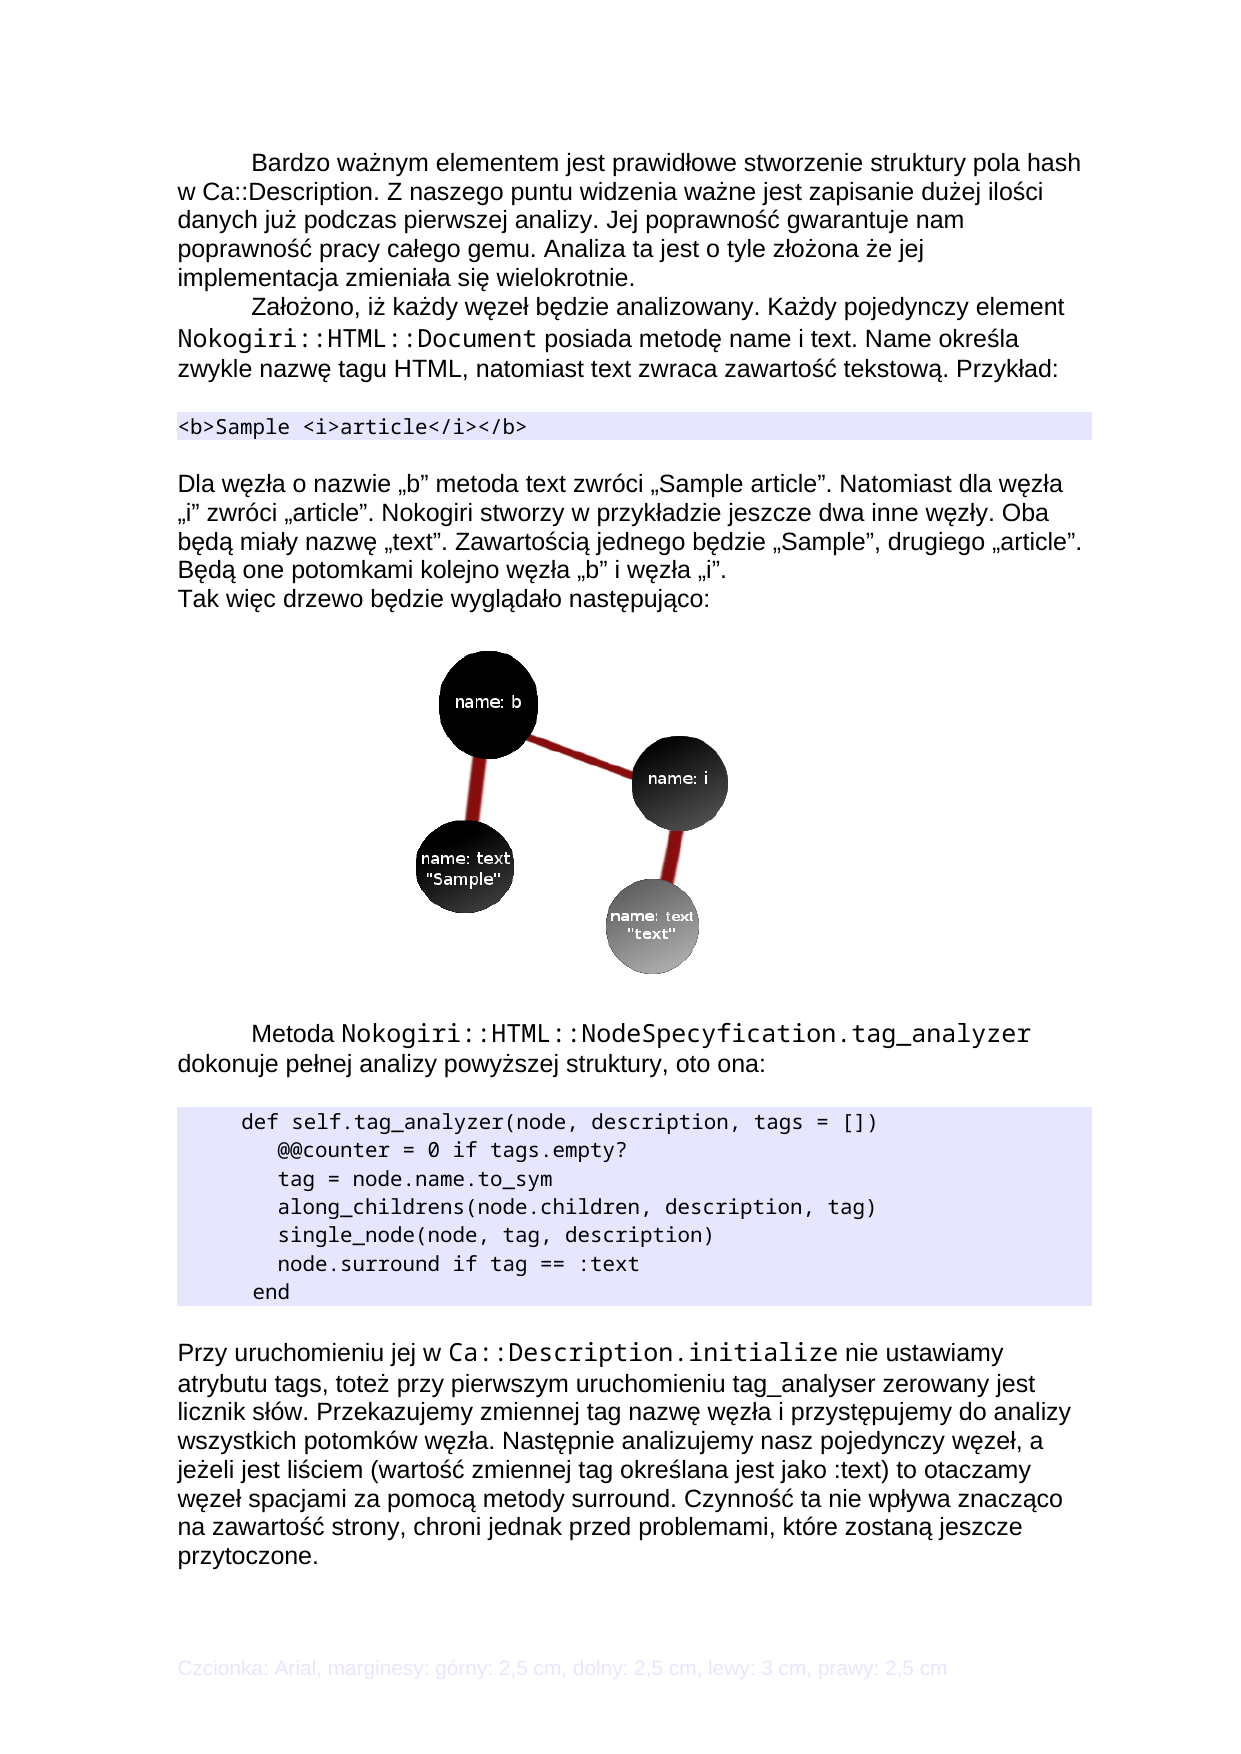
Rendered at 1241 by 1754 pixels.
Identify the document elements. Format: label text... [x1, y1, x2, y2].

text node.surround if tag == :text [177, 1249, 1092, 1277]
text Metoda Nokogiri::HTML::NodeSpecyfication.tag_analyzer dokonuje pełnej analizy powyższej struktury, oto ona: [177, 1015, 1092, 1078]
text tag = node.name.to_sym [177, 1164, 1092, 1192]
text Przy uruchomieniu jej w Ca::Description.initialize nie ustawiamy atrybutu tags, toteż przy pierwszym uruchomieniu tag_analyser zerowany jest licznik słów. Przekazujemy zmiennej tag nazwę węzła i przystępujemy do analizy wszystkich potomków węzła. Następnie analizujemy nasz pojedynczy węzeł, a jeżeli jest liściem (wartość zmiennej tag określana jest jako :text) to otaczamy węzeł spacjami za pomocą metody surround. Czynność ta nie wpływa znacząco na zawartość strony, chroni jednak przed problemami, które zostaną jeszcze przytoczone. [177, 1334, 1092, 1570]
text @@counter = 0 if tags.empty? [177, 1135, 1092, 1164]
text Bardzo ważnym elementem jest prawidłowe stworzenie struktury pola hash w Ca::Description. Z naszego puntu widzenia ważne jest zapisanie dużej ilości danych już podczas pierwszej analizy. Jej poprawność gwarantuje nam poprawność pracy całego gemu. Analiza ta jest o tyle złożona że jej implementacja zmieniała się wielokrotnie. [177, 148, 1092, 291]
picture [405, 627, 764, 988]
text Tak więc drzewo będzie wyglądało następująco: [177, 584, 1092, 613]
text end [177, 1277, 1092, 1306]
text def self.tag_analyzer(node, description, tags = []) [177, 1107, 1092, 1135]
text along_childrens(node.children, description, tag) [177, 1192, 1092, 1221]
text Dla węzła o nazwie „b” metoda text zwróci „Sample article”. Natomiast dla węzła „i” zwróci „article”. Nokogiri stworzy w przykładzie jeszcze dwa inne węzły. Oba będą miały nazwę „text”. Zawartością jednego będzie „Sample”, drugiego „article”. Będą one potomkami kolejno węzła „b” i węzła „i”. [177, 469, 1092, 584]
text single_node(node, tag, description) [177, 1221, 1092, 1249]
text Założono, iż każdy węzeł będzie analizowany. Każdy pojedynczy element Nokogiri::HTML::Document posiada metodę name i text. Name określa zwykle nazwę tagu HTML, natomiast text zwraca zawartość tekstową. Przykład: [177, 291, 1092, 383]
text <b>Sample <i>article</i></b> [177, 412, 1092, 440]
